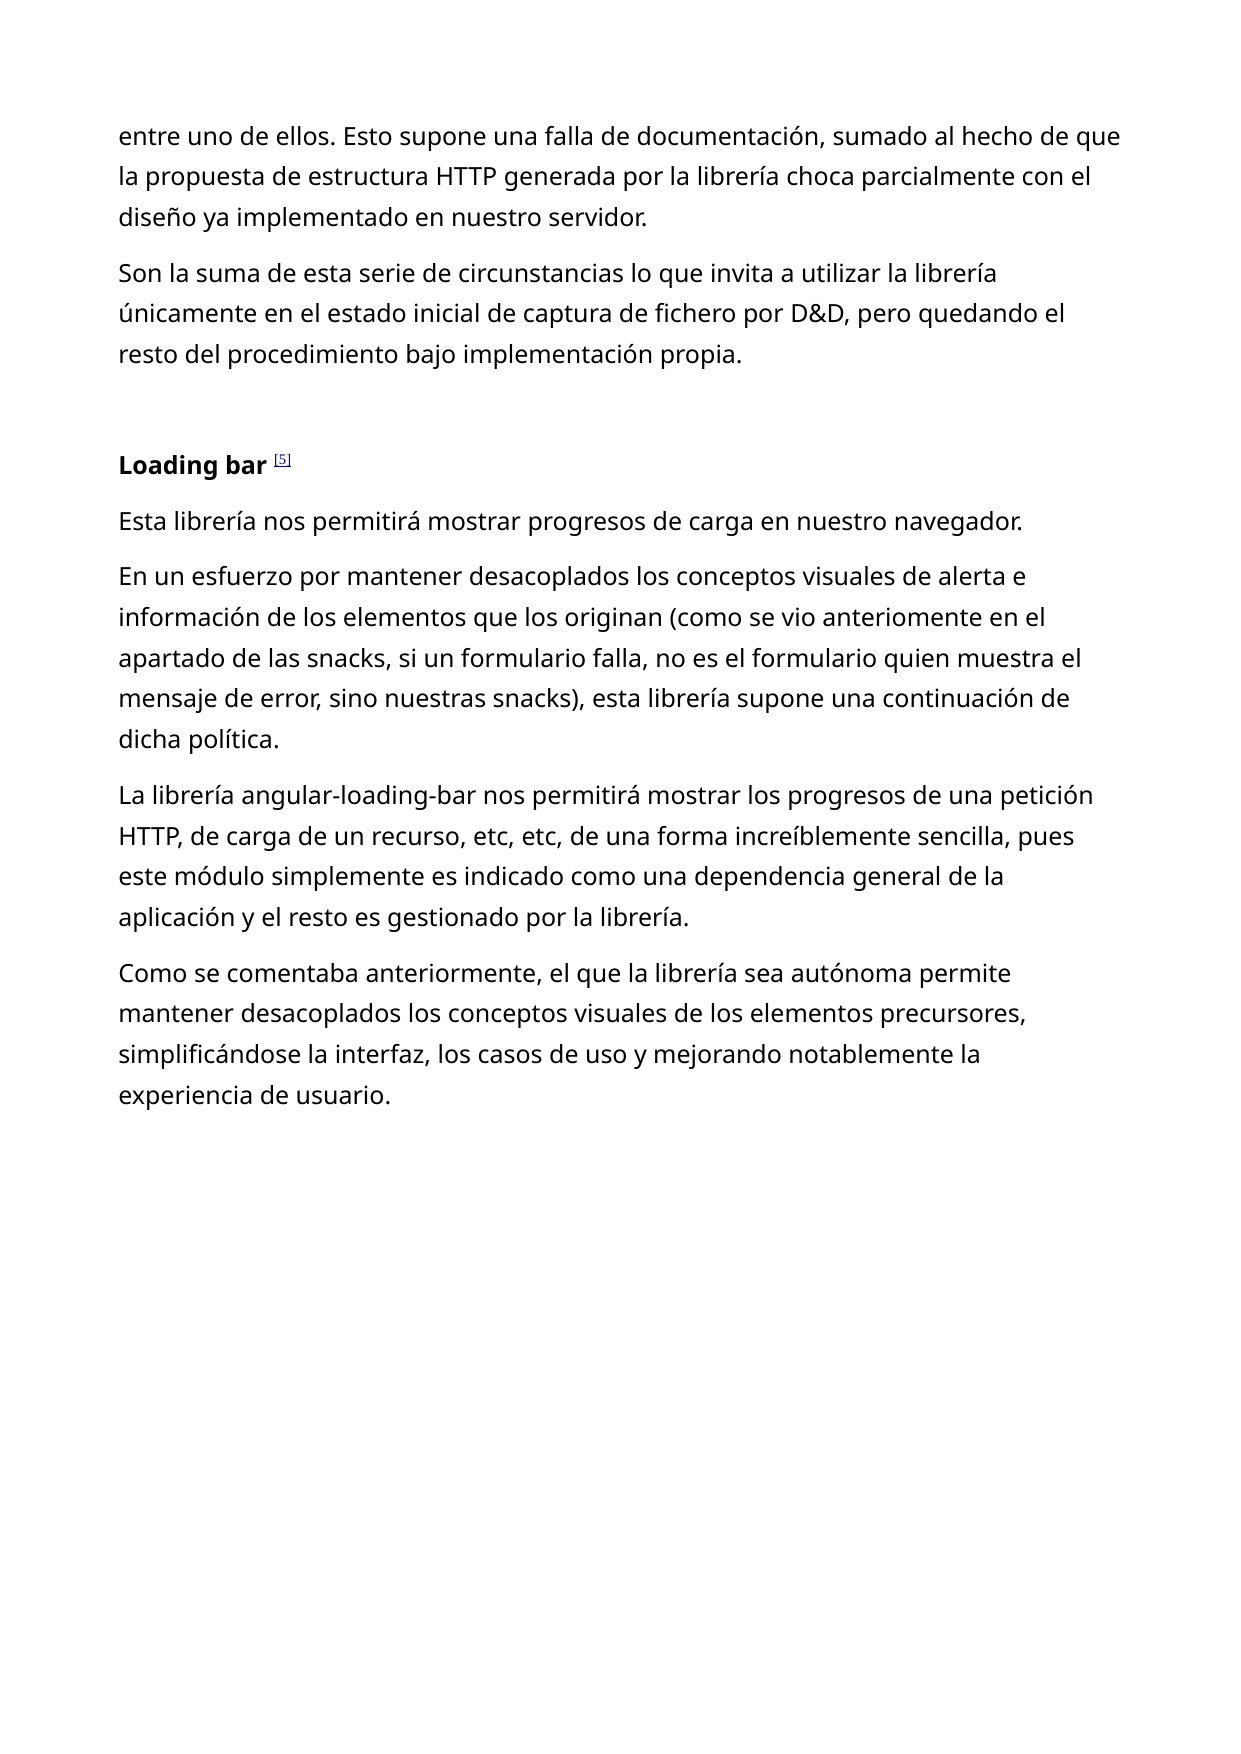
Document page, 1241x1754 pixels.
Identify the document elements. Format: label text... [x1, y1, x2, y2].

text La librería angular-loading-bar nos permitirá mostrar los progresos de una petición HTTP, de carga de un recurso, etc, etc, de una forma increíblemente sencilla, pues este módulo simplemente es indicado como una dependencia general de la aplicación y el resto es gestionado por la librería. [118, 777, 1122, 934]
text Como se comentaba anteriormente, el que la librería sea autónoma permite mantener desacoplados los conceptos visuales de los elementos precursores, simplificándose la interfaz, los casos de uso y mejorando notablemente la experiencia de usuario. [118, 955, 1122, 1112]
text En un esfuerzo por mantener desacoplados los conceptos visuales de alerta e información de los elementos que los originan (como se vio anteriomente en el apartado de las snacks, si un formulario falla, no es el formulario quien muestra el mensaje de error, sino nuestras snacks), esta librería supone una continuación de dicha política. [118, 558, 1122, 756]
text Esta librería nos permitirá mostrar progresos de carga en nuestro navegador. [118, 503, 1122, 537]
text Son la suma de esta serie de circunstancias lo que invita a utilizar la librería únicamente en el estado inicial de captura de fichero por D&D, pero quedando el resto del procedimiento bajo implementación propia. [118, 255, 1122, 371]
text entre uno de ellos. Esto supone una falla de documentación, sumado al hecho de que la propuesta de estructura HTTP generada por la librería choca parcialmente con el diseño ya implementado en nuestro servidor. [118, 118, 1122, 234]
text Loading bar [5] [118, 448, 1122, 482]
